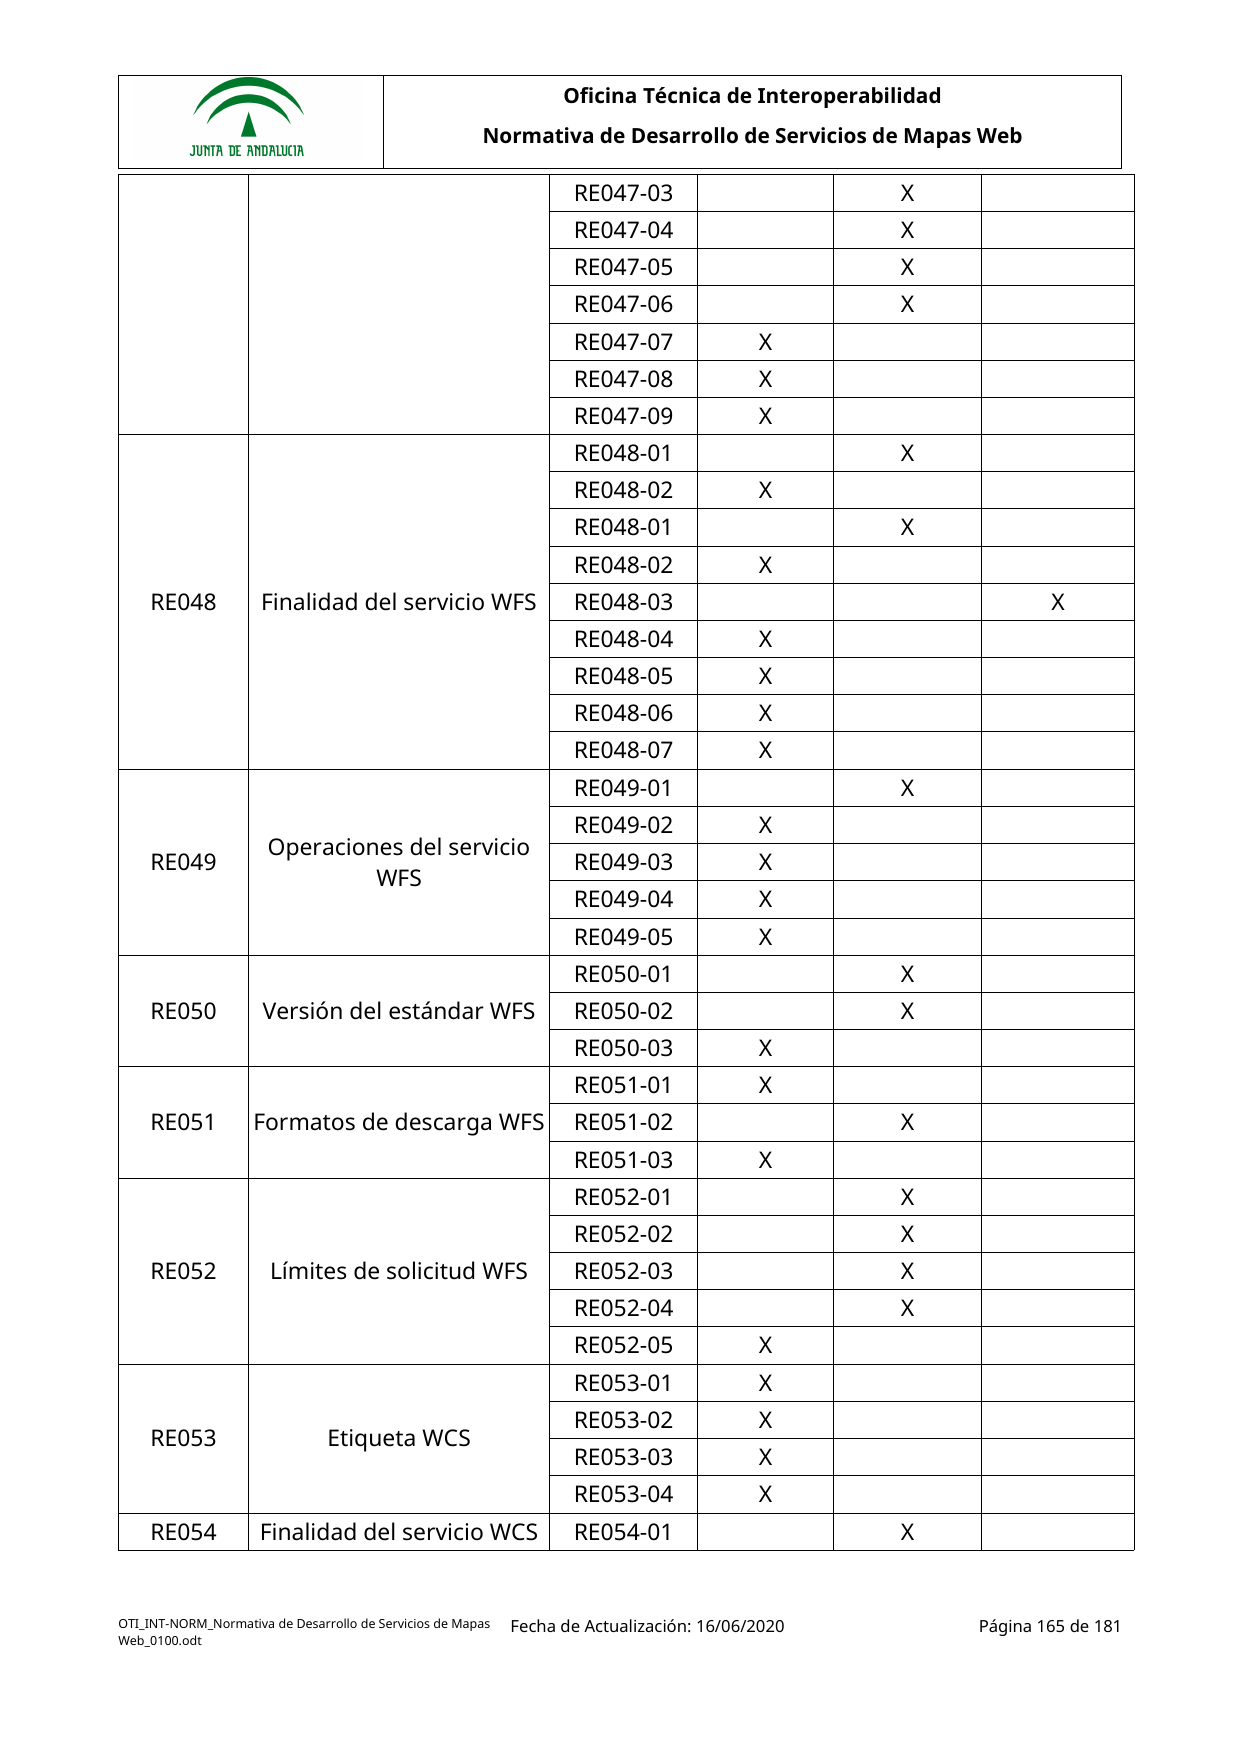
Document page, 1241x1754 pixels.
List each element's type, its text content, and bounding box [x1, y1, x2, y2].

table_cell X [698, 398, 833, 434]
table_cell RE048-05 [550, 658, 697, 694]
table_cell [834, 1030, 981, 1066]
table_cell X [698, 732, 833, 769]
table_cell X [834, 286, 981, 322]
table_cell X [834, 770, 981, 806]
table_cell RE051-02 [550, 1104, 697, 1141]
table_cell Etiqueta WCS [249, 1365, 549, 1512]
table_cell X [698, 1402, 833, 1438]
table_cell [834, 398, 981, 434]
table_cell [698, 1216, 833, 1252]
table_cell RE048-03 [550, 584, 697, 620]
table_cell X [834, 175, 981, 211]
table_cell [834, 844, 981, 880]
table_cell RE052-04 [550, 1290, 697, 1326]
table_cell [982, 1327, 1134, 1364]
table_cell [834, 1402, 981, 1438]
table_cell [698, 770, 833, 806]
table_cell RE047-06 [550, 286, 697, 322]
table_cell X [834, 1290, 981, 1326]
table_cell [982, 509, 1134, 546]
table_cell X [834, 212, 981, 248]
table_cell X [698, 1142, 833, 1178]
table_cell RE048-06 [550, 695, 697, 731]
table_cell [698, 1179, 833, 1215]
table_cell X [698, 695, 833, 731]
table_cell X [698, 361, 833, 397]
table_cell RE054-01 [550, 1514, 697, 1549]
table_cell [982, 621, 1134, 657]
table_cell [834, 1476, 981, 1512]
table_cell Finalidad del servicio WCS [249, 1514, 549, 1549]
table_cell Formatos de descarga WFS [249, 1067, 549, 1178]
table_cell RE053-01 [550, 1365, 697, 1401]
table_cell [834, 1327, 981, 1364]
table_cell Operaciones del servicio WFS [249, 770, 549, 954]
table_cell [982, 770, 1134, 806]
table_cell [982, 175, 1134, 211]
table_cell [982, 732, 1134, 769]
table_cell [982, 1476, 1134, 1512]
table_cell [982, 1216, 1134, 1252]
table_cell [982, 658, 1134, 694]
table_cell X [698, 658, 833, 694]
table_cell RE048-02 [550, 547, 697, 583]
table_cell X [698, 472, 833, 508]
table_cell X [834, 1514, 981, 1549]
table_cell [834, 658, 981, 694]
table_cell Límites de solicitud WFS [249, 1179, 549, 1364]
table_cell RE050-01 [550, 956, 697, 992]
table_cell RE050-03 [550, 1030, 697, 1066]
table_cell RE049-05 [550, 919, 697, 954]
table_cell RE053-04 [550, 1476, 697, 1512]
table_cell [982, 1104, 1134, 1141]
table_cell X [698, 1439, 833, 1475]
table_cell [982, 881, 1134, 917]
table_cell X [698, 1365, 833, 1401]
table_cell [982, 1030, 1134, 1066]
table_cell [982, 1439, 1134, 1475]
table_cell Finalidad del servicio WFS [249, 435, 549, 769]
table_cell [119, 175, 248, 434]
table_cell RE052-02 [550, 1216, 697, 1252]
table_cell X [834, 1104, 981, 1141]
table_cell RE047-05 [550, 249, 697, 285]
table_cell RE048-01 [550, 435, 697, 471]
table_cell X [834, 993, 981, 1029]
table_cell Versión del estándar WFS [249, 956, 549, 1066]
table_cell RE047-09 [550, 398, 697, 434]
table_cell [982, 1402, 1134, 1438]
table_cell RE053-03 [550, 1439, 697, 1475]
table_cell [698, 175, 833, 211]
table_cell RE048-01 [550, 509, 697, 546]
table_cell [834, 324, 981, 359]
table_cell X [698, 324, 833, 359]
table_cell RE052-01 [550, 1179, 697, 1215]
table_cell RE050-02 [550, 993, 697, 1029]
table_cell [834, 547, 981, 583]
table_cell RE053 [119, 1365, 248, 1512]
table_cell [698, 1253, 833, 1289]
table_cell [982, 547, 1134, 583]
table_cell RE051-01 [550, 1067, 697, 1103]
table_cell RE052-05 [550, 1327, 697, 1364]
table_cell [698, 1290, 833, 1326]
table_cell X [698, 844, 833, 880]
table_cell [982, 249, 1134, 285]
table_cell RE048-02 [550, 472, 697, 508]
table_cell X [834, 1216, 981, 1252]
table_cell X [698, 1476, 833, 1512]
table_cell RE048-07 [550, 732, 697, 769]
table_cell [982, 993, 1134, 1029]
table_cell [982, 1365, 1134, 1401]
table_cell [834, 732, 981, 769]
table_cell RE049-03 [550, 844, 697, 880]
table_cell X [834, 1179, 981, 1215]
table_cell [834, 695, 981, 731]
table_cell [834, 621, 981, 657]
table_cell [982, 1142, 1134, 1178]
table_cell [834, 1142, 981, 1178]
table_cell RE054 [119, 1514, 248, 1549]
table_cell [698, 509, 833, 546]
table_cell [698, 212, 833, 248]
table_cell [698, 1514, 833, 1549]
table_cell RE048 [119, 435, 248, 769]
table_cell [982, 361, 1134, 397]
table_cell X [834, 249, 981, 285]
table_cell [698, 1104, 833, 1141]
table_cell RE049 [119, 770, 248, 954]
table_cell [982, 324, 1134, 359]
table_cell [982, 286, 1134, 322]
table_cell X [698, 881, 833, 917]
table_cell X [834, 956, 981, 992]
table_cell RE051 [119, 1067, 248, 1178]
table_cell [982, 472, 1134, 508]
table_cell [834, 584, 981, 620]
table_cell X [834, 435, 981, 471]
table_cell RE049-01 [550, 770, 697, 806]
table_cell X [698, 621, 833, 657]
table_cell RE050 [119, 956, 248, 1066]
table_cell [834, 361, 981, 397]
table_cell [982, 212, 1134, 248]
table_cell [834, 472, 981, 508]
table_cell RE048-04 [550, 621, 697, 657]
table_cell [982, 807, 1134, 843]
table_cell RE047-03 [550, 175, 697, 211]
table_cell [698, 435, 833, 471]
table_cell RE052-03 [550, 1253, 697, 1289]
table_cell [698, 249, 833, 285]
picture [132, 77, 365, 159]
table_cell [982, 1179, 1134, 1215]
table_cell RE047-04 [550, 212, 697, 248]
table_cell RE047-08 [550, 361, 697, 397]
table_cell X [698, 807, 833, 843]
table_cell [698, 956, 833, 992]
table_cell [834, 919, 981, 954]
table_cell RE049-02 [550, 807, 697, 843]
table_cell [982, 844, 1134, 880]
table_cell [698, 993, 833, 1029]
table_cell [698, 584, 833, 620]
table_cell X [834, 509, 981, 546]
table_cell RE053-02 [550, 1402, 697, 1438]
table_cell [982, 919, 1134, 954]
table_cell [834, 881, 981, 917]
table_cell [982, 398, 1134, 434]
table_cell [982, 1067, 1134, 1103]
table_cell [834, 1365, 981, 1401]
table_cell X [834, 1253, 981, 1289]
table_cell [982, 435, 1134, 471]
table_cell RE051-03 [550, 1142, 697, 1178]
table_cell X [698, 1327, 833, 1364]
table_cell [982, 695, 1134, 731]
table_cell [982, 1253, 1134, 1289]
table_cell [982, 1514, 1134, 1549]
table_cell [982, 1290, 1134, 1326]
table_cell [249, 175, 549, 434]
table_cell RE047-07 [550, 324, 697, 359]
table_cell [982, 956, 1134, 992]
table_cell RE049-04 [550, 881, 697, 917]
table_cell [834, 1439, 981, 1475]
table_cell [698, 286, 833, 322]
table_cell X [698, 1067, 833, 1103]
table_cell X [698, 919, 833, 954]
table_cell RE052 [119, 1179, 248, 1364]
table_cell X [982, 584, 1134, 620]
table_cell [834, 807, 981, 843]
table_cell [834, 1067, 981, 1103]
table_cell X [698, 1030, 833, 1066]
table_cell X [698, 547, 833, 583]
